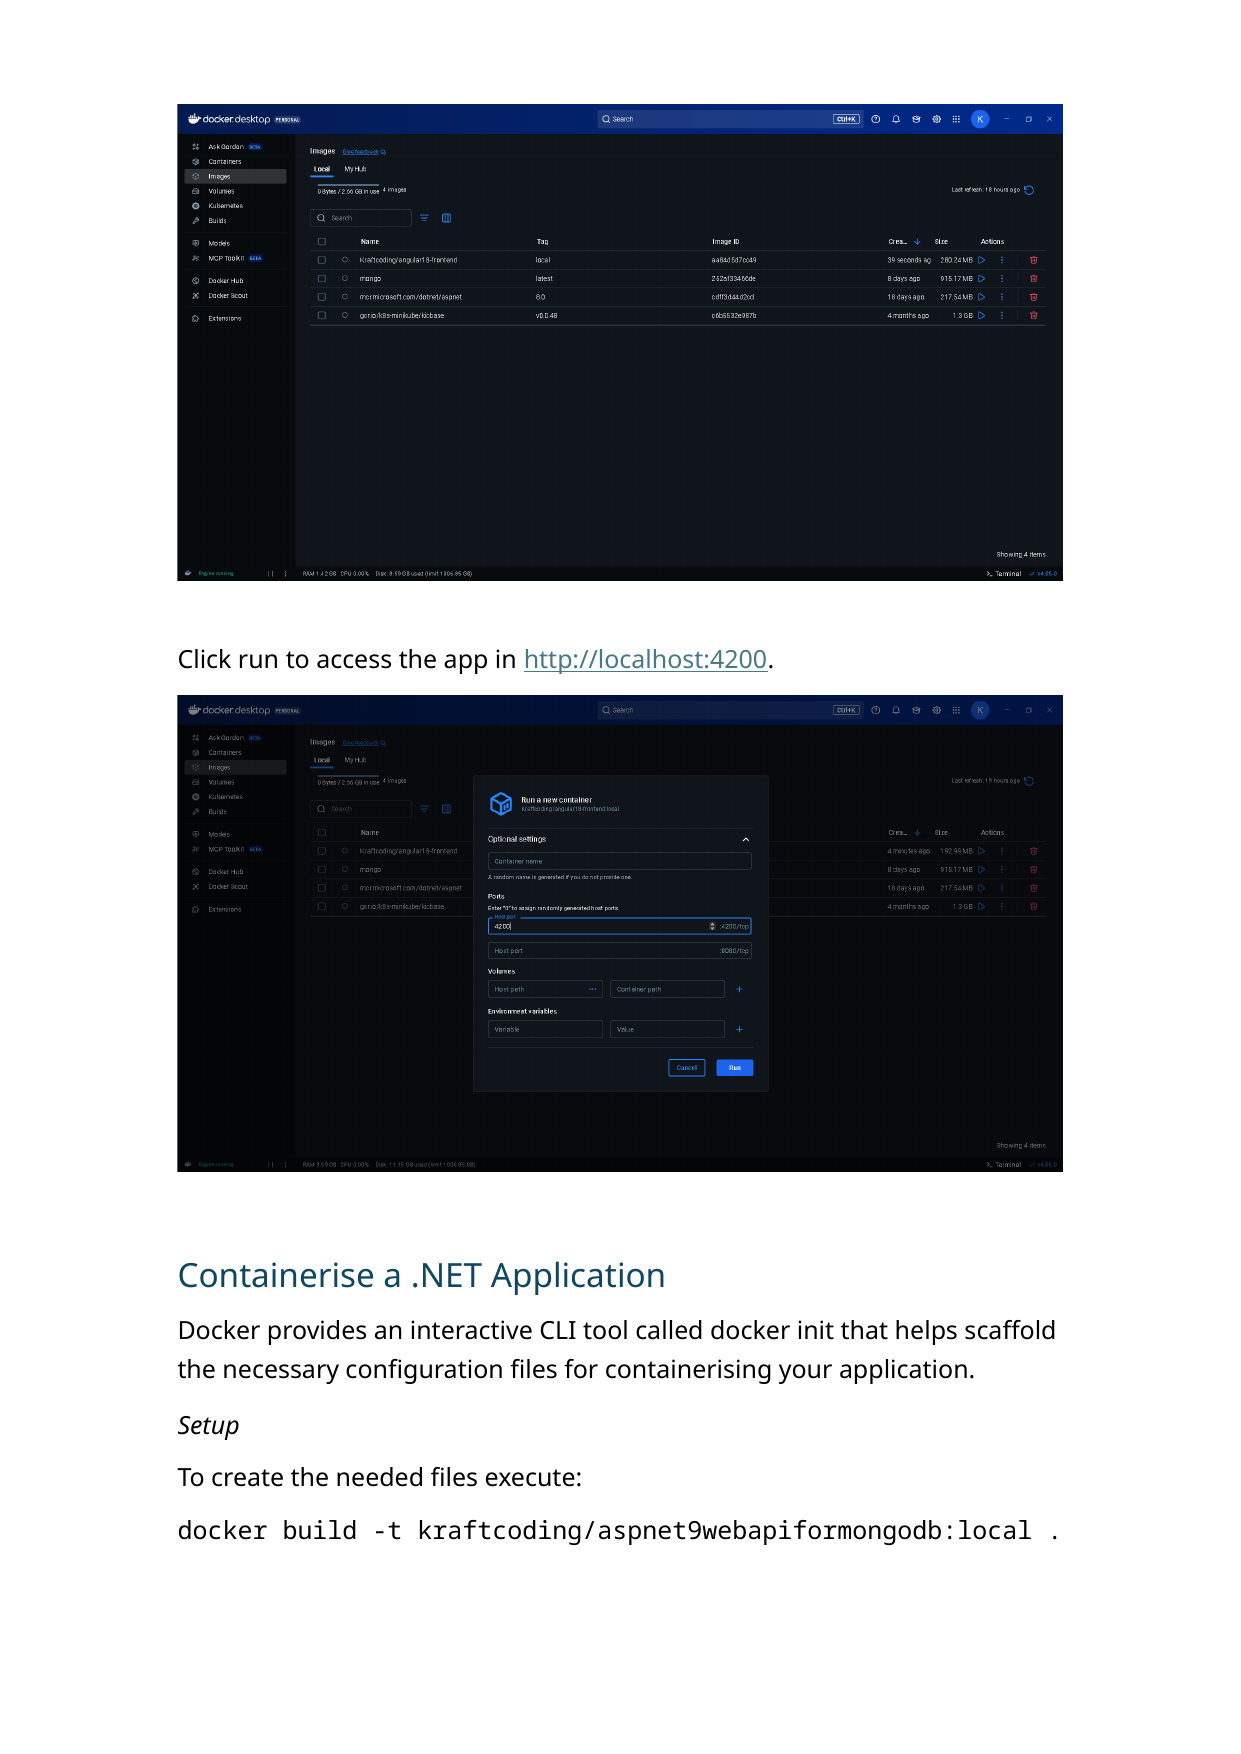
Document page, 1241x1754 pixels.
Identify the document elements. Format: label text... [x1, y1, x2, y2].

text To create the needed files execute: [177, 1459, 1063, 1493]
picture [177, 695, 1063, 1172]
subtitle Containerise a .NET Application [177, 1252, 1063, 1297]
text docker build -t kraftcoding/aspnet9webapiformongodb:local . [177, 1513, 1063, 1547]
text Setup [177, 1408, 1063, 1442]
text Docker provides an interactive CLI tool called docker init that helps scaffold the necessary configuration files for containerising your application. [177, 1313, 1063, 1386]
picture [177, 104, 1063, 581]
text Click run to access the app in http://localhost:4200. [177, 642, 1063, 676]
